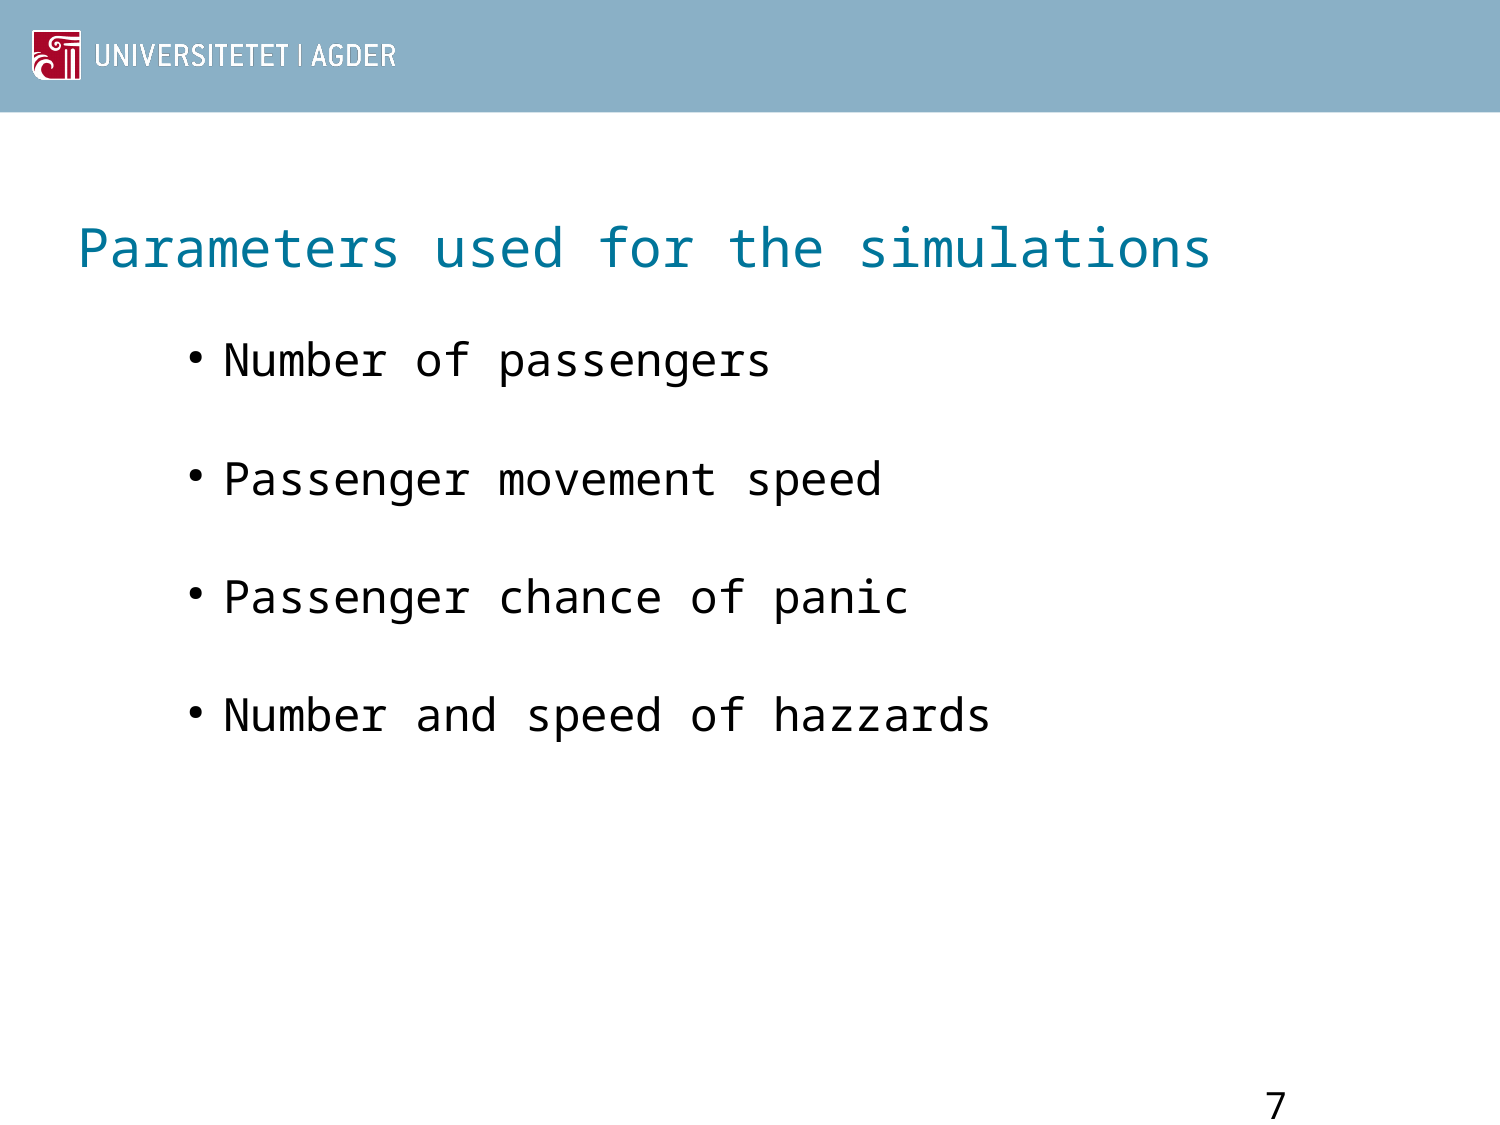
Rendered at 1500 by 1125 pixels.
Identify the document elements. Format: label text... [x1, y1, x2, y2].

picture [32, 30, 395, 80]
list Number of passengers Passenger movement speed Passenger chance of panic Number and speed of hazzards [62, 312, 1461, 1064]
title Parameters used for the simulations [62, 149, 1461, 286]
